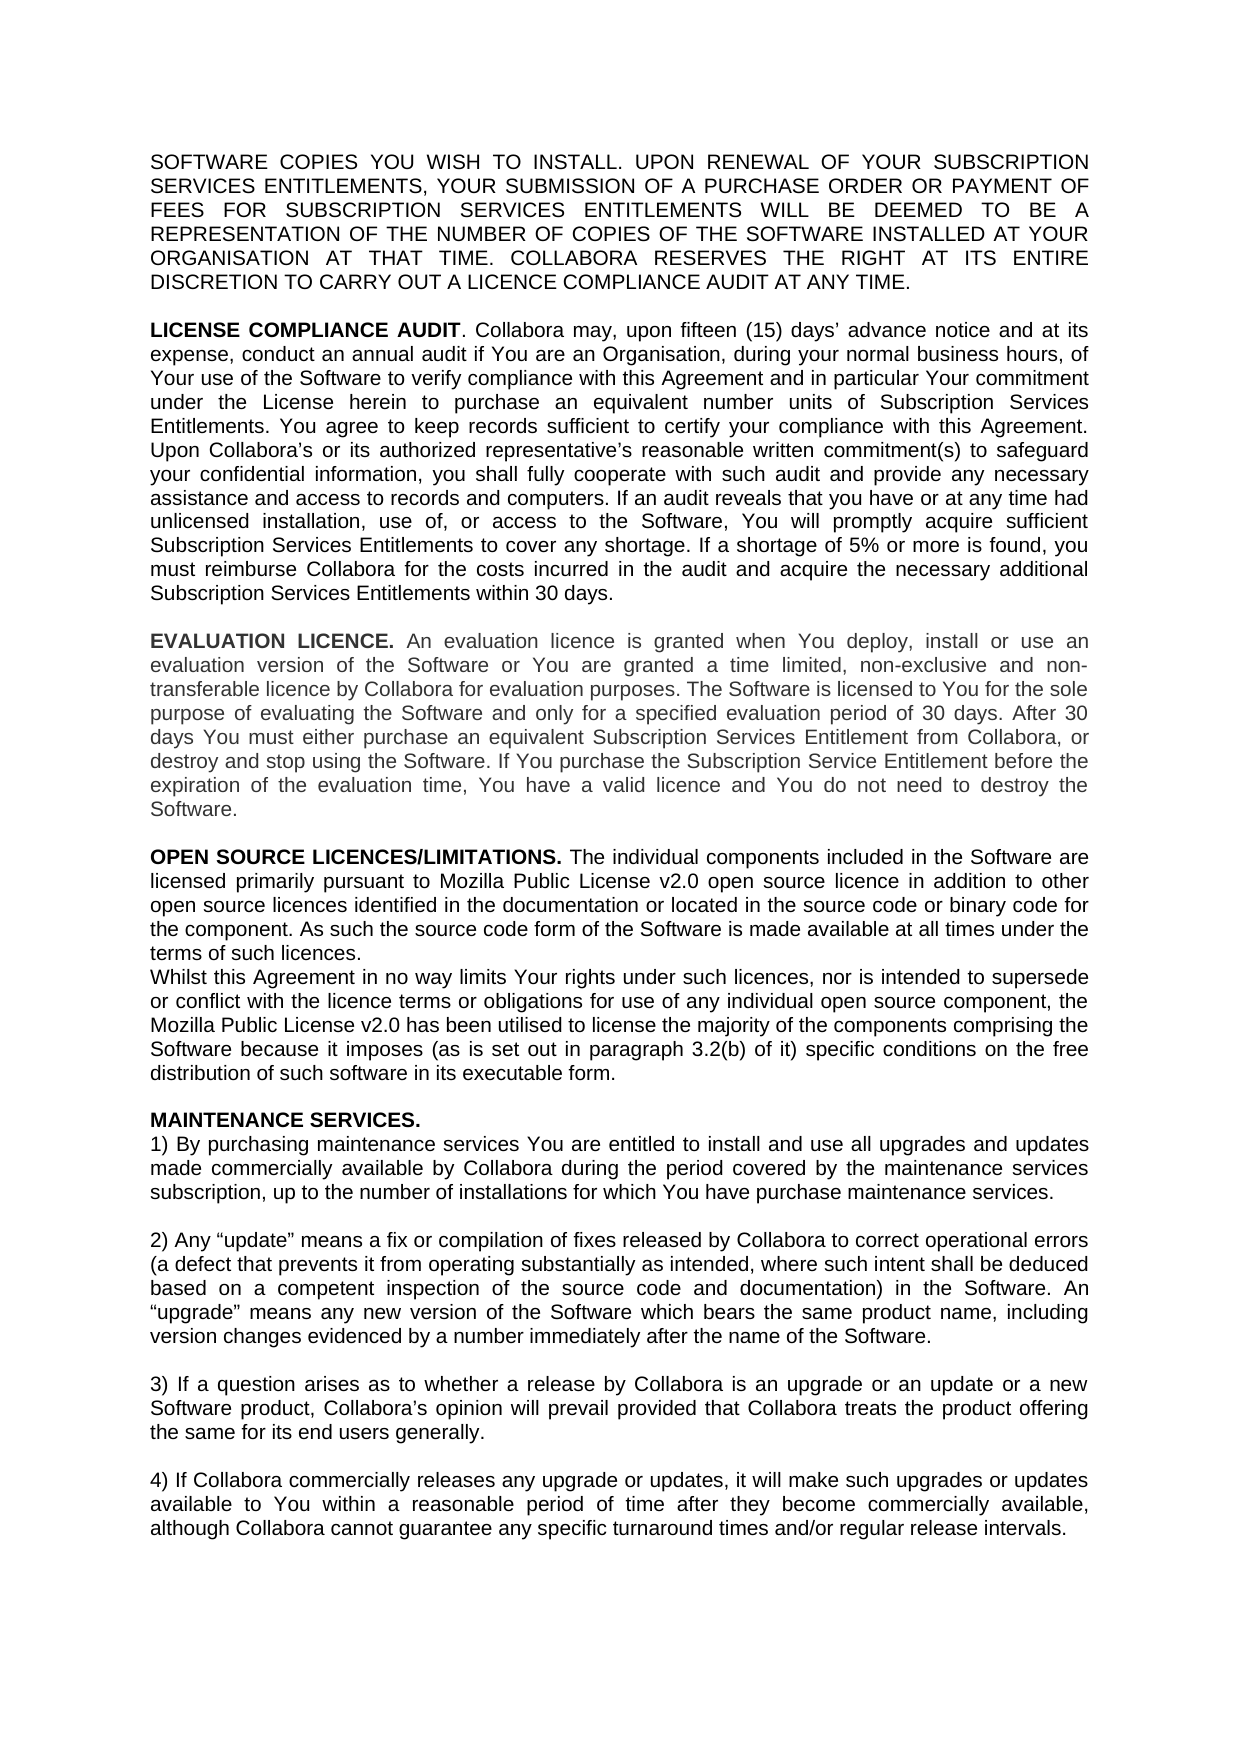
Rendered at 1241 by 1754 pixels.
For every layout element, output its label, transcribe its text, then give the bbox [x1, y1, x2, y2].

text 2) Any “update” means a fix or compilation of fixes released by Collabora to correct operational errors (a defect that prevents it from operating substantially as intended, where such intent shall be deduced based on a competent inspection of the source code and documentation) in the Software. An “upgrade” means any new version of the Software which bears the same product name, including version changes evidenced by a number immediately after the name of the Software. [150, 1228, 1090, 1348]
text SOFTWARE COPIES YOU WISH TO INSTALL. UPON RENEWAL OF YOUR SUBSCRIPTION SERVICES ENTITLEMENTS, YOUR SUBMISSION OF A PURCHASE ORDER OR PAYMENT OF FEES FOR SUBSCRIPTION SERVICES ENTITLEMENTS WILL BE DEEMED TO BE A REPRESENTATION OF THE NUMBER OF COPIES OF THE SOFTWARE INSTALLED AT YOUR ORGANISATION AT THAT TIME. COLLABORA RESERVES THE RIGHT AT ITS ENTIRE DISCRETION TO CARRY OUT A LICENCE COMPLIANCE AUDIT AT ANY TIME. [150, 150, 1090, 294]
text LICENSE COMPLIANCE AUDIT. Collabora may, upon fifteen (15) days’ advance notice and at its expense, conduct an annual audit if You are an Organisation, during your normal business hours, of Your use of the Software to verify compliance with this Agreement and in particular Your commitment under the License herein to purchase an equivalent number units of Subscription Services Entitlements. You agree to keep records sufficient to certify your compliance with this Agreement. Upon Collabora’s or its authorized representative’s reasonable written commitment(s) to safeguard your confidential information, you shall fully cooperate with such audit and provide any necessary assistance and access to records and computers. If an audit reveals that you have or at any time had unlicensed installation, use of, or access to the Software, You will promptly acquire sufficient Subscription Services Entitlements to cover any shortage. If a shortage of 5% or more is found, you must reimburse Collabora for the costs incurred in the audit and acquire the necessary additional Subscription Services Entitlements within 30 days. [150, 318, 1090, 605]
text 1) By purchasing maintenance services You are entitled to install and use all upgrades and updates made commercially available by Collabora during the period covered by the maintenance services subscription, up to the number of installations for which You have purchase maintenance services. [150, 1132, 1090, 1204]
text EVALUATION LICENCE. An evaluation licence is granted when You deploy, install or use an evaluation version of the Software or You are granted a time limited, non-exclusive and non-transferable licence by Collabora for evaluation purposes. The Software is licensed to You for the sole purpose of evaluating the Software and only for a specified evaluation period of 30 days. After 30 days You must either purchase an equivalent Subscription Services Entitlement from Collabora, or destroy and stop using the Software. If You purchase the Subscription Service Entitlement before the expiration of the evaluation time, You have a valid licence and You do not need to destroy the Software. [150, 629, 1090, 821]
text 3) If a question arises as to whether a release by Collabora is an upgrade or an update or a new Software product, Collabora’s opinion will prevail provided that Collabora treats the product offering the same for its end users generally. [150, 1372, 1090, 1444]
text Whilst this Agreement in no way limits Your rights under such licences, nor is intended to supersede or conflict with the licence terms or obligations for use of any individual open source component, the Mozilla Public License v2.0 has been utilised to license the majority of the components comprising the Software because it imposes (as is set out in paragraph 3.2(b) of it) specific conditions on the free distribution of such software in its executable form. [150, 964, 1090, 1084]
text 4) If Collabora commercially releases any upgrade or updates, it will make such upgrades or updates available to You within a reasonable period of time after they become commercially available, although Collabora cannot guarantee any specific turnaround times and/or regular release intervals. [150, 1468, 1090, 1539]
text OPEN SOURCE LICENCES/LIMITATIONS. The individual components included in the Software are licensed primarily pursuant to Mozilla Public License v2.0 open source licence in addition to other open source licences identified in the documentation or located in the source code or binary code for the component. As such the source code form of the Software is made available at all times under the terms of such licences. [150, 845, 1090, 964]
text MAINTENANCE SERVICES. [150, 1108, 1090, 1132]
